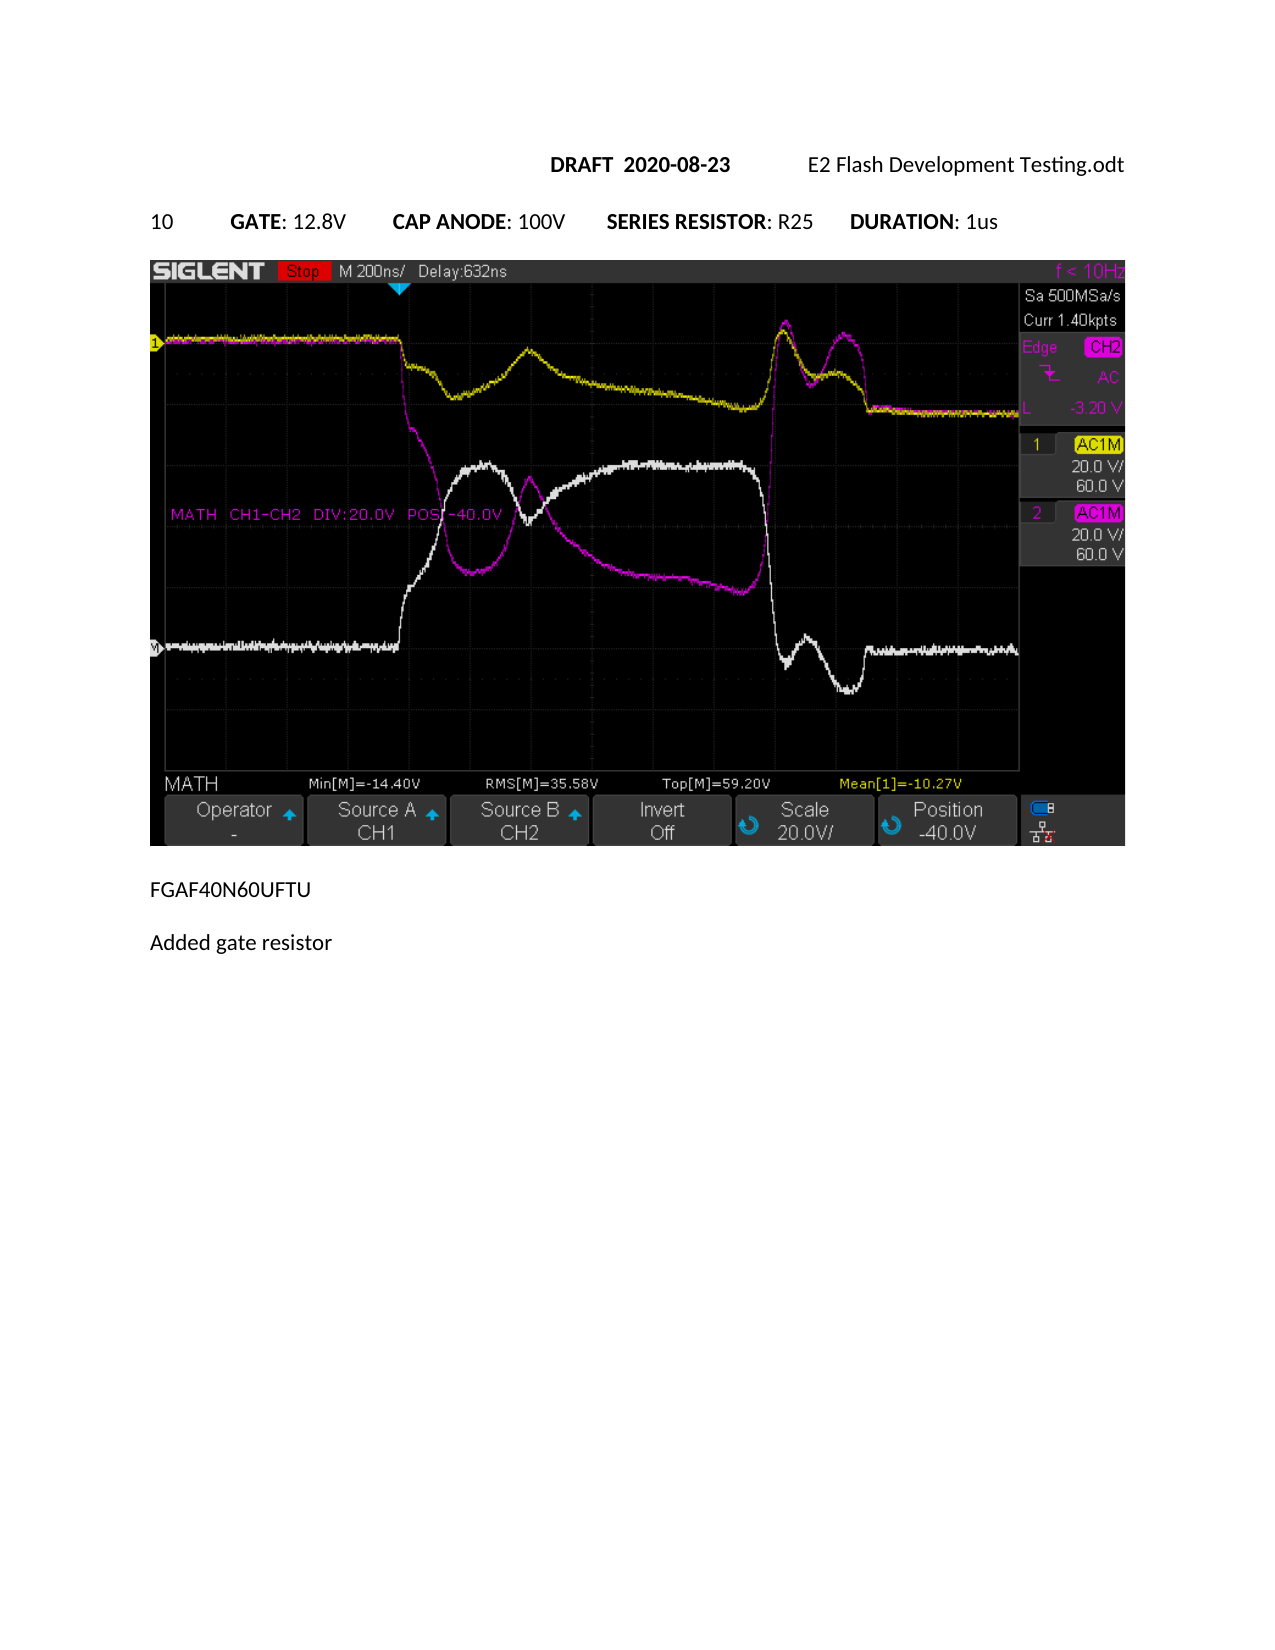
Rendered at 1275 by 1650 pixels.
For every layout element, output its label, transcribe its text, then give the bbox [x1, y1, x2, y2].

picture [150, 260, 1125, 846]
text 10 GATE: 12.8V CAP ANODE: 100V SERIES RESISTOR: R25 DURATION: 1us [150, 207, 1125, 236]
text Added gate resistor [150, 928, 1125, 956]
text FGAF40N60UFTU [150, 846, 1125, 903]
